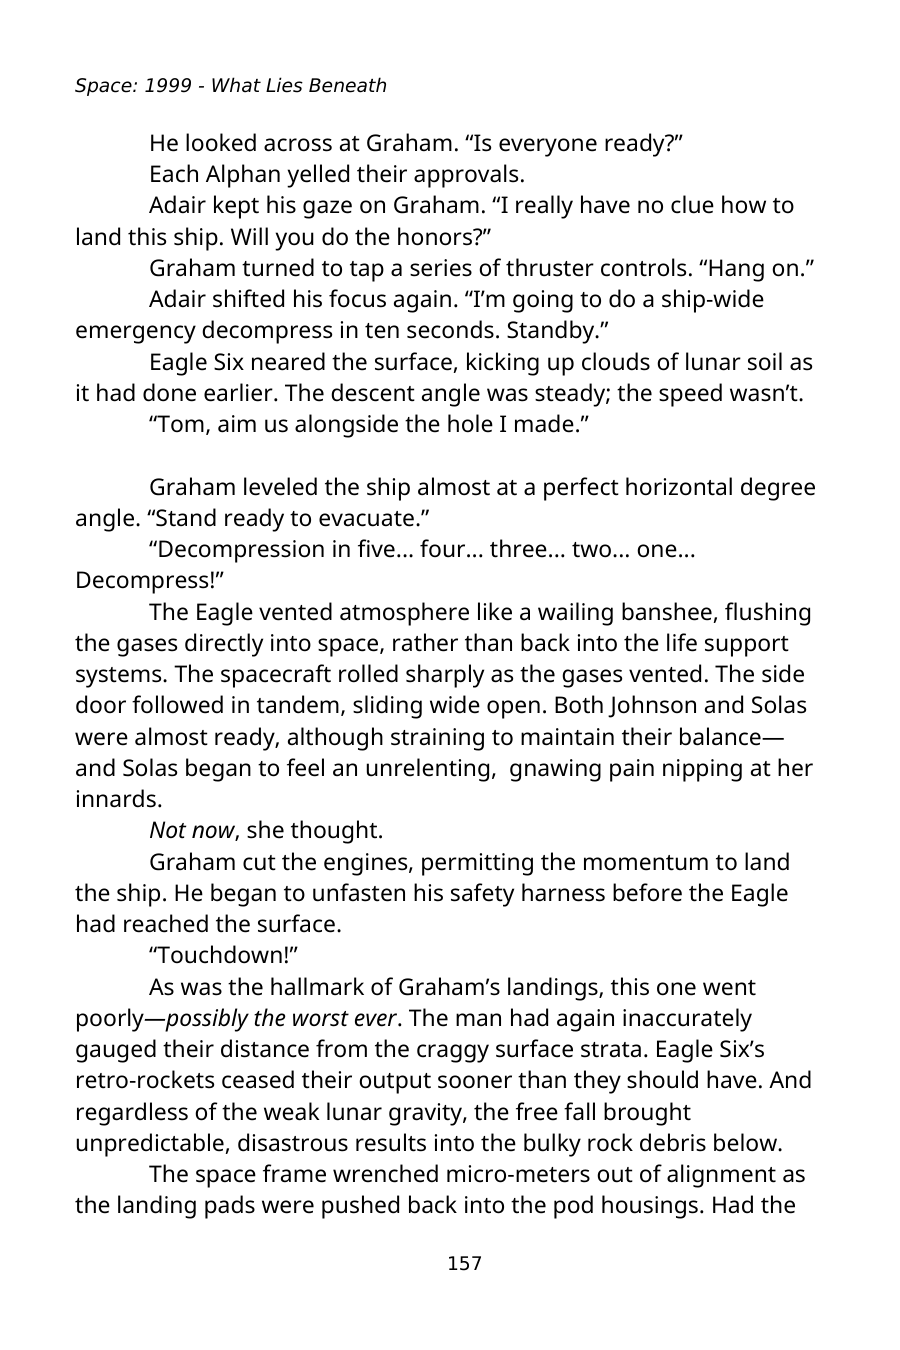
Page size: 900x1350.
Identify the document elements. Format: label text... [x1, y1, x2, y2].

text “Tom, aim us alongside the hole I made.” [75, 408, 825, 439]
text He looked across at Graham. “Is everyone ready?” [75, 127, 825, 158]
text The space frame wrenched micro-meters out of alignment as the landing pads were pushed back into the pod housings. Had the [75, 1158, 825, 1221]
text As was the hallmark of Graham’s landings, this one went poorly—possibly the worst ever. The man had again inaccurately gauged their distance from the craggy surface strata. Eagle Six’s retro-rockets ceased their output sooner than they should have. And regardless of the weak lunar gravity, the free fall brought unpredictable, disastrous results into the bulky rock debris below. [75, 971, 825, 1158]
text “Decompression in five... four... three... two... one... Decompress!” [75, 533, 825, 596]
text Graham cut the engines, permitting the momentum to land the ship. He began to unfasten his safety harness before the Eagle had reached the surface. [75, 846, 825, 939]
text Not now, she thought. [75, 814, 825, 846]
text Each Alphan yelled their approvals. [75, 158, 825, 189]
text Graham turned to tap a series of thruster controls. “Hang on.” [75, 252, 825, 283]
text “Touchdown!” [75, 939, 825, 971]
text Adair shifted his focus again. “I’m going to do a ship-wide emergency decompress in ten seconds. Standby.” [75, 283, 825, 346]
text Eagle Six neared the surface, kicking up clouds of lunar soil as it had done earlier. The descent angle was steady; the speed wasn’t. [75, 346, 825, 408]
text Adair kept his gaze on Graham. “I really have no clue how to land this ship. Will you do the honors?” [75, 189, 825, 252]
text The Eagle vented atmosphere like a wailing banshee, flushing the gases directly into space, rather than back into the life support systems. The spacecraft rolled sharply as the gases vented. The side door followed in tandem, sliding wide open. Both Johnson and Solas were almost ready, although straining to maintain their balance—and Solas began to feel an unrelenting, gnawing pain nipping at her innards. [75, 596, 825, 814]
text Graham leveled the ship almost at a perfect horizontal degree angle. “Stand ready to evacuate.” [75, 471, 825, 533]
